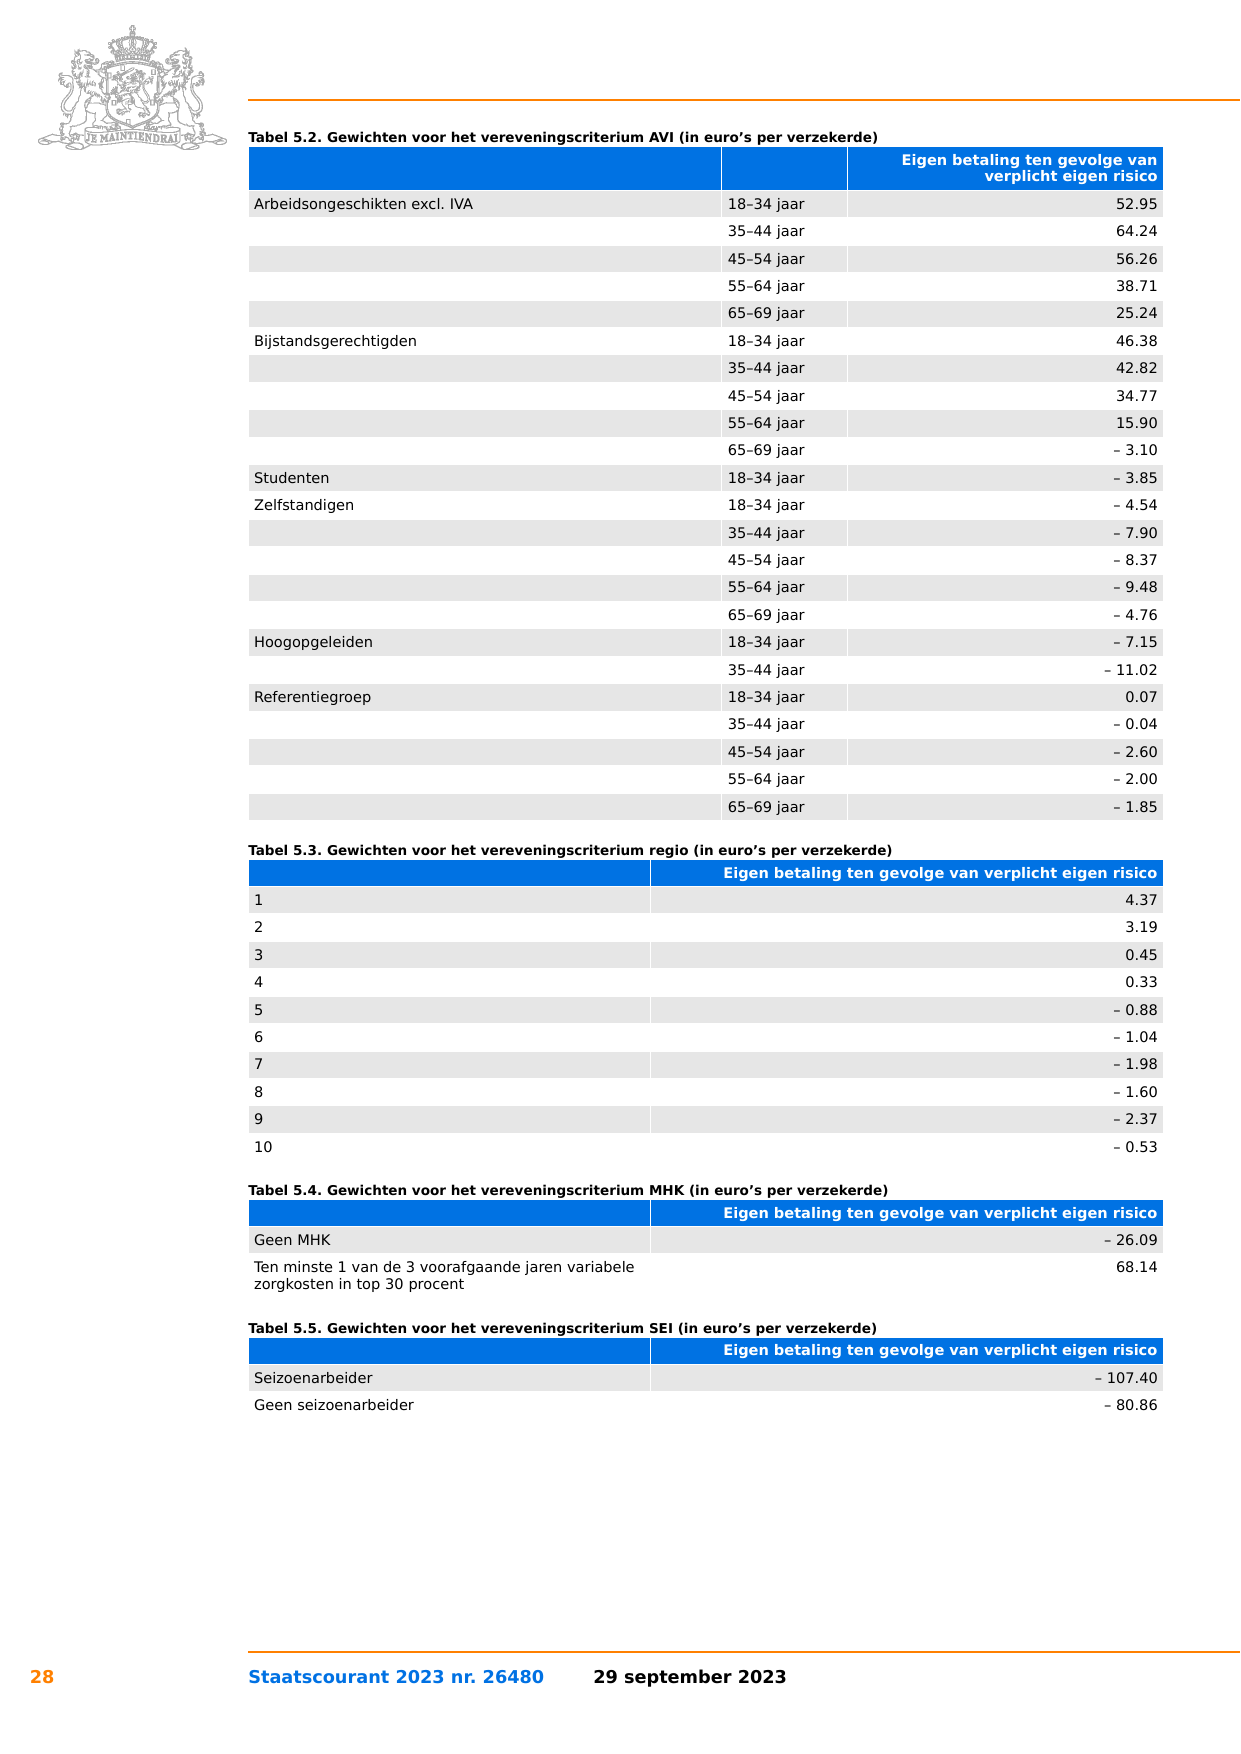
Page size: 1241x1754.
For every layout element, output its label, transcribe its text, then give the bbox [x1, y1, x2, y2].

table_cell 18–34 jaar [722, 328, 847, 354]
table_cell 42.82 [848, 355, 1163, 382]
table_cell 55–64 jaar [722, 575, 847, 601]
table_cell 18–34 jaar [722, 493, 847, 519]
table_cell [249, 273, 721, 299]
table_cell [249, 794, 721, 820]
table_cell [249, 712, 721, 738]
table_cell 45–54 jaar [722, 547, 847, 573]
table_cell 25.24 [848, 301, 1163, 327]
table_cell – 4.54 [848, 493, 1163, 519]
table_header Tabel 5.3. Gewichten voor het vereveningscriterium regio (in euro’s per verzekerde) [248, 843, 1163, 859]
table_cell 55–64 jaar [722, 766, 847, 793]
table_cell – 1.85 [848, 794, 1163, 820]
table_cell Geen MHK [249, 1227, 650, 1253]
table_cell 15.90 [848, 410, 1163, 437]
table_cell 52.95 [848, 191, 1163, 217]
table_cell [249, 219, 721, 245]
table_cell 6 [249, 1024, 650, 1051]
table_cell [249, 547, 721, 573]
table_cell 8 [249, 1079, 650, 1105]
table_cell 65–69 jaar [722, 602, 847, 628]
table_cell Bijstandsgerechtigden [249, 328, 721, 354]
table_cell [249, 657, 721, 683]
table_cell 18–34 jaar [722, 684, 847, 711]
table_cell [249, 1338, 650, 1364]
table_cell 45–54 jaar [722, 246, 847, 272]
table_header Tabel 5.2. Gewichten voor het vereveningscriterium AVI (in euro’s per verzekerde) [248, 130, 1163, 146]
table_cell 65–69 jaar [722, 301, 847, 327]
table_cell [722, 147, 847, 190]
table_cell Eigen betaling ten gevolge van verplicht eigen risico [848, 147, 1163, 190]
table_cell 3.19 [651, 915, 1163, 941]
table_cell Studenten [249, 465, 721, 491]
table_cell [249, 520, 721, 546]
table_cell [249, 438, 721, 464]
table_cell 5 [249, 997, 650, 1023]
table_cell 64.24 [848, 219, 1163, 245]
table_cell 9 [249, 1106, 650, 1133]
table_cell 45–54 jaar [722, 739, 847, 765]
table_cell – 107.40 [651, 1365, 1163, 1391]
table_cell Zelfstandigen [249, 493, 721, 519]
table_cell 55–64 jaar [722, 410, 847, 437]
table_cell [249, 246, 721, 272]
table_cell Eigen betaling ten gevolge van verplicht eigen risico [651, 860, 1163, 886]
table_cell – 26.09 [651, 1227, 1163, 1253]
table_cell – 7.15 [848, 629, 1163, 656]
table_cell 2 [249, 915, 650, 941]
table_header Tabel 5.5. Gewichten voor het vereveningscriterium SEI (in euro’s per verzekerde) [248, 1321, 1163, 1337]
table_cell [249, 410, 721, 437]
table_cell [249, 602, 721, 628]
table_cell Referentiegroep [249, 684, 721, 711]
table_cell 18–34 jaar [722, 629, 847, 656]
table_cell – 2.37 [651, 1106, 1163, 1133]
table_cell 34.77 [848, 383, 1163, 409]
table_header Tabel 5.4. Gewichten voor het vereveningscriterium MHK (in euro’s per verzekerde) [248, 1183, 1163, 1199]
table_cell 55–64 jaar [722, 273, 847, 299]
table_cell [249, 1200, 650, 1226]
table_cell 65–69 jaar [722, 794, 847, 820]
table_cell 65–69 jaar [722, 438, 847, 464]
table_cell – 1.04 [651, 1024, 1163, 1051]
table_cell 35–44 jaar [722, 657, 847, 683]
table_cell Ten minste 1 van de 3 voorafgaande jaren variabele zorgkosten in top 30 procent [249, 1255, 650, 1298]
table_cell 35–44 jaar [722, 355, 847, 382]
table_cell [249, 575, 721, 601]
table_cell [249, 147, 721, 190]
table_cell 35–44 jaar [722, 219, 847, 245]
table_cell 18–34 jaar [722, 465, 847, 491]
table_cell – 0.04 [848, 712, 1163, 738]
table_cell Geen seizoenarbeider [249, 1393, 650, 1419]
table_cell 68.14 [651, 1255, 1163, 1298]
table_cell [249, 860, 650, 886]
table_cell 18–34 jaar [722, 191, 847, 217]
table_cell [249, 383, 721, 409]
table_cell 4.37 [651, 887, 1163, 913]
table_cell [249, 301, 721, 327]
table_cell – 3.85 [848, 465, 1163, 491]
table_cell Seizoenarbeider [249, 1365, 650, 1391]
table_cell 0.45 [651, 942, 1163, 968]
table_cell 56.26 [848, 246, 1163, 272]
table_cell – 9.48 [848, 575, 1163, 601]
table_cell Eigen betaling ten gevolge van verplicht eigen risico [651, 1200, 1163, 1226]
table_cell – 7.90 [848, 520, 1163, 546]
table_cell [249, 766, 721, 793]
table_cell – 3.10 [848, 438, 1163, 464]
table_cell – 1.60 [651, 1079, 1163, 1105]
table_cell – 8.37 [848, 547, 1163, 573]
table_cell – 0.88 [651, 997, 1163, 1023]
table_cell – 2.00 [848, 766, 1163, 793]
table_cell 35–44 jaar [722, 520, 847, 546]
table_cell 46.38 [848, 328, 1163, 354]
table_cell – 0.53 [651, 1134, 1163, 1160]
table_cell 45–54 jaar [722, 383, 847, 409]
table_cell 3 [249, 942, 650, 968]
table_cell – 4.76 [848, 602, 1163, 628]
table_cell 38.71 [848, 273, 1163, 299]
table_cell 0.33 [651, 969, 1163, 996]
table_cell – 80.86 [651, 1393, 1163, 1419]
table_cell 35–44 jaar [722, 712, 847, 738]
table_cell Hoogopgeleiden [249, 629, 721, 656]
table_cell 1 [249, 887, 650, 913]
table_cell 0.07 [848, 684, 1163, 711]
table_cell 7 [249, 1052, 650, 1078]
table_cell – 11.02 [848, 657, 1163, 683]
table_cell 4 [249, 969, 650, 996]
table_cell – 1.98 [651, 1052, 1163, 1078]
table_cell Eigen betaling ten gevolge van verplicht eigen risico [651, 1338, 1163, 1364]
table_cell [249, 355, 721, 382]
table_cell Arbeidsongeschikten excl. IVA [249, 191, 721, 217]
table_cell 10 [249, 1134, 650, 1160]
picture [38, 25, 227, 150]
table_cell [249, 739, 721, 765]
table_cell – 2.60 [848, 739, 1163, 765]
